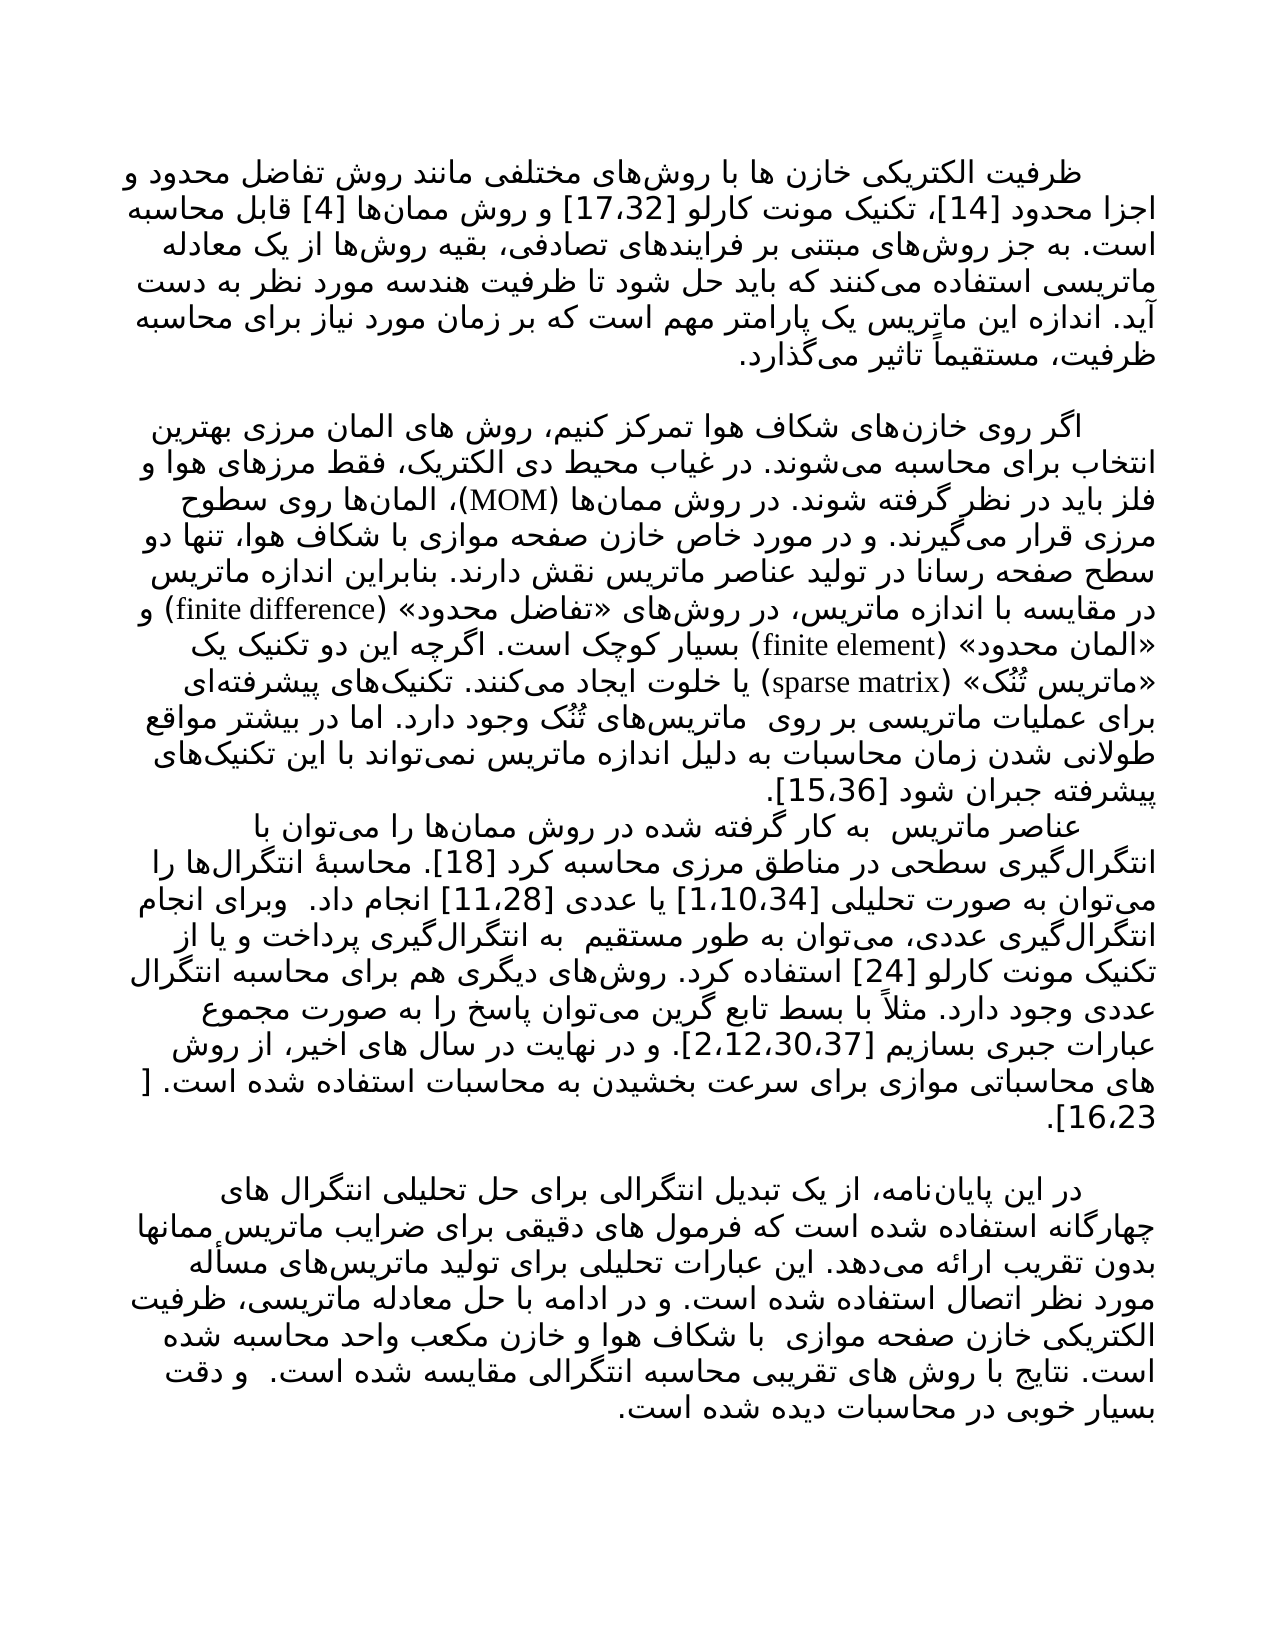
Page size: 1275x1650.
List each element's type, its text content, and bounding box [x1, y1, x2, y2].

text اگر روی خازن‌های شکاف هوا تمرکز کنیم، روش های المان مرزی بهترین انتخاب برای محاسبه می‌شوند. در غیاب محیط دی الکتریک، فقط مرزهای هوا و فلز باید در نظر گرفته شوند. در روش ممان‌ها (MOM)، المان‌ها روی سطوح مرزی قرار می‌گیرند. و در مورد خاص خازن صفحه موازی با شکاف هوا، تنها دو سطح صفحه رسانا در تولید عناصر ماتریس نقش دارند. بنابراین اندازه ماتریس در مقایسه با اندازه ماتریس، در روش‌های «تفاضل محدود» (finite difference) و «المان محدود» (finite element) بسیار کوچک است. اگرچه این دو تکنیک یک «ماتریس تُنُک» (sparse matrix) یا خلوت ایجاد می‌کنند. تکنیک‌های پیشرفته‌ای برای عملیات ماتریسی بر روی ماتریس‌های تُنُک وجود دارد. اما در بیشتر مواقع طولانی شدن زمان محاسبات به دلیل اندازه ماتریس نمی‌تواند با این تکنیک‌های پیشرفته جبران شود [15،36]. [118, 408, 1157, 808]
text عناصر ماتریس به کار گرفته شده در روش ممان‌ها را می‌توان با انتگرال‌گیری سطحی در مناطق مرزی محاسبه کرد [18]. محاسبهٔ انتگرال‌ها را می‌توان به صورت تحلیلی [1،10،34] یا عددی [11،28] انجام داد. وبرای انجام انتگرال‌گیری عددی، می‌توان به طور مستقیم به انتگرال‌گیری پرداخت و یا از تکنیک مونت کارلو [24] استفاده کرد. روش‌های دیگری هم برای محاسبه انتگرال عددی وجود دارد. مثلاً با بسط تابع گرین می‌توان پاسخ را به صورت مجموع عبارات جبری بسازیم [2،12،30،37]. و در نهایت در سال های اخیر، از روش های محاسباتی موازی برای سرعت بخشیدن به محاسبات استفاده شده است. [16،23]. [118, 808, 1157, 1136]
text ظرفیت الکتریکی خازن ها با روش‌های مختلفی مانند روش تفاضل محدود و اجزا محدود [14]، تکنیک مونت کارلو [17،32] و روش ممان‌ها [4] قابل محاسبه است. به جز روش‌های مبتنی بر فرایند‌های تصادفی، بقیه روش‌ها از یک معادله ماتریسی استفاده می‌کنند که باید حل شود تا ظرفیت هندسه مورد نظر به دست آید. اندازه این ماتریس یک پارامتر مهم است که بر زمان مورد نیاز برای محاسبه ظرفیت، مستقیماً تاثیر می‌گذارد. [118, 154, 1157, 372]
text در این پایان‌نامه، از یک تبدیل انتگرالی برای حل تحلیلی انتگرال های چهارگانه استفاده شده است که فرمول های دقیقی برای ضرایب ماتریس ممانها بدون تقریب ارائه می‌دهد. این عبارات تحلیلی برای تولید ماتریس‌های مسأله مورد نظر اتصال استفاده شده است. و در ادامه با حل معادله ماتریسی، ظرفیت الکتریکی خازن صفحه موازی با شکاف هوا و خازن مکعب واحد محاسبه شده است. نتایج با روش های تقریبی محاسبه انتگرالی مقایسه شده است. و دقت بسیار خوبی در محاسبات دیده شده است. [118, 1172, 1157, 1426]
